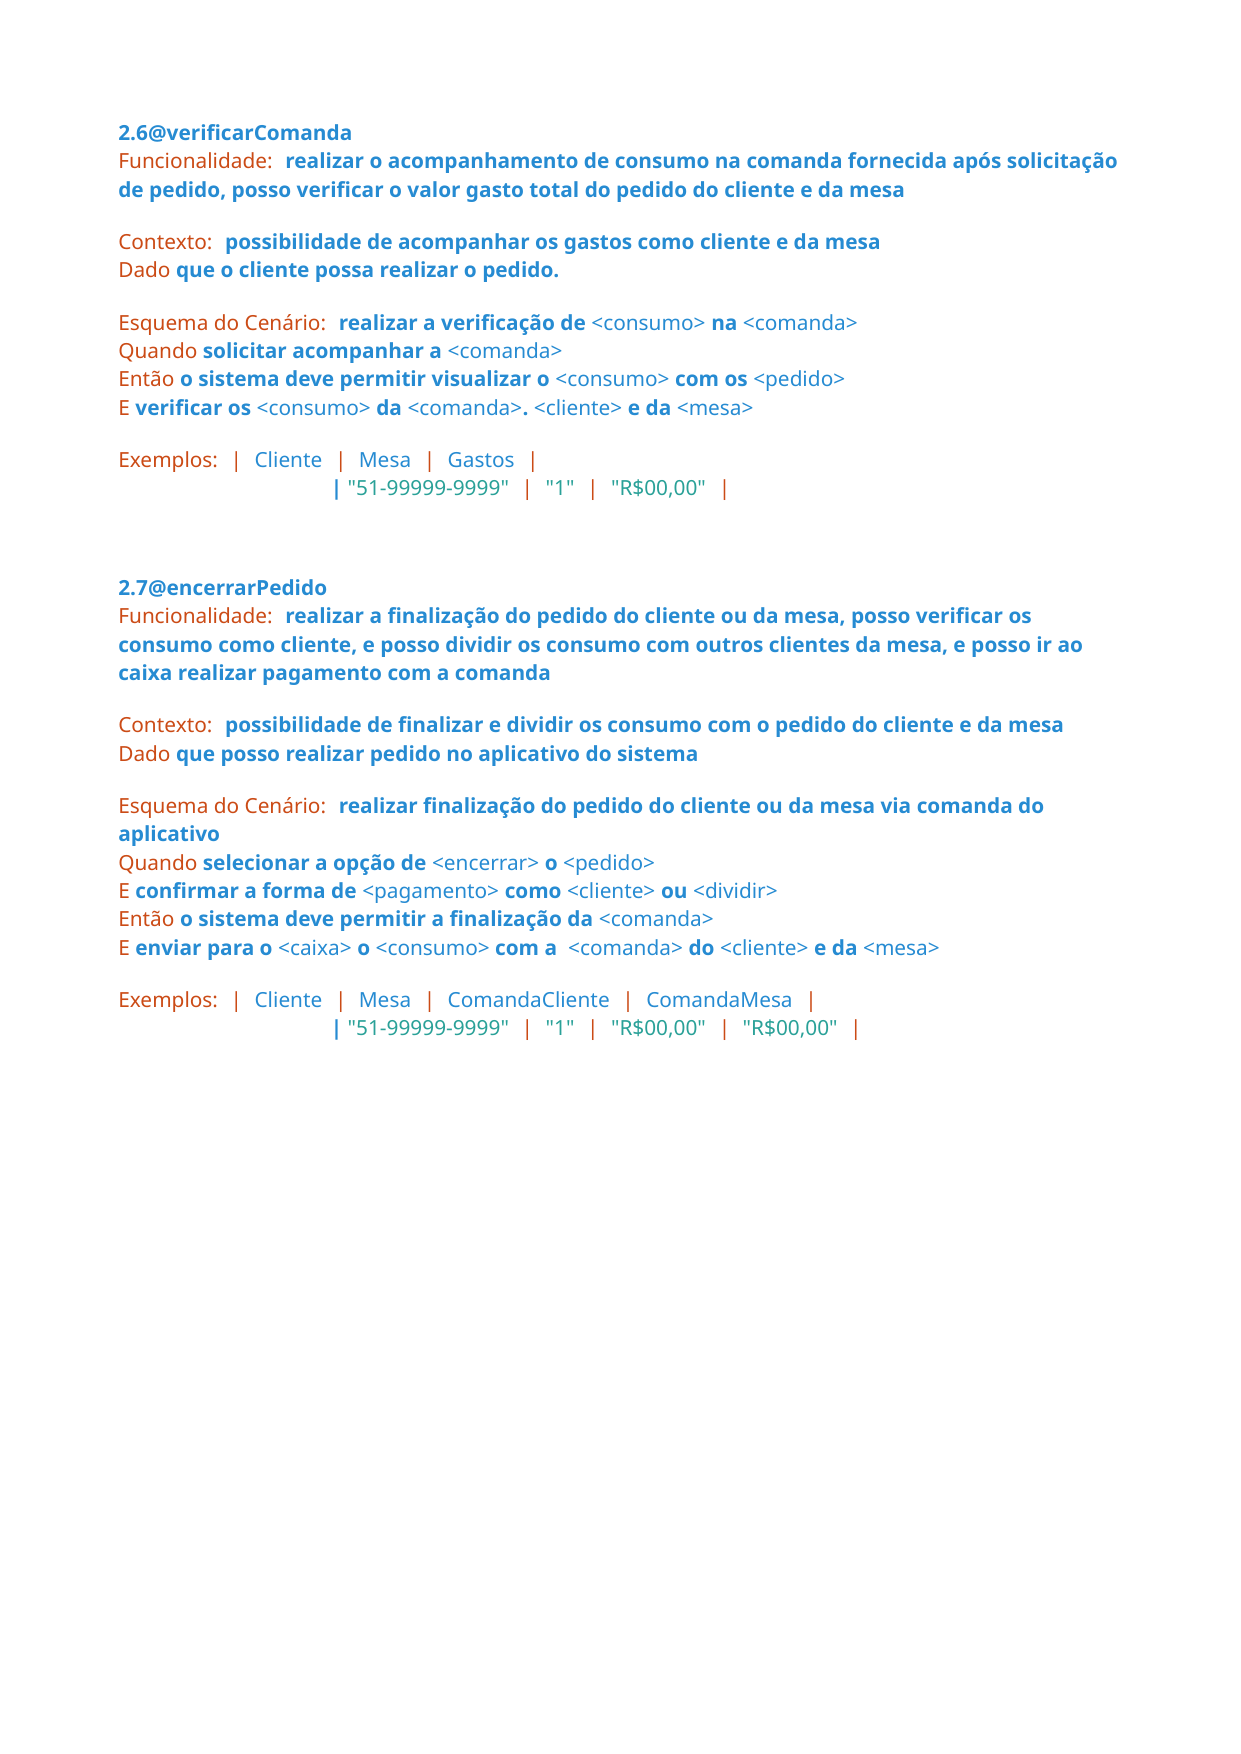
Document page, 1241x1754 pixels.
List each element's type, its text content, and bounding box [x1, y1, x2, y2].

text Esquema do Cenário: realizar finalização do pedido do cliente ou da mesa via comanda do aplicativo [118, 791, 1122, 848]
text E verificar os <consumo> da <comanda>. <cliente> e da <mesa> [118, 393, 1122, 421]
text Exemplos: | Cliente | Mesa | ComandaCliente | ComandaMesa | [118, 985, 1122, 1013]
text Dado que posso realizar pedido no aplicativo do sistema [118, 739, 1122, 767]
text 2.7@encerrarPedido [118, 573, 1122, 601]
text Então o sistema deve permitir a finalização da <comanda> [118, 904, 1122, 933]
text | "51-99999-9999" | "1" | "R$00,00" | [118, 473, 1122, 502]
text E enviar para o <caixa> o <consumo> com a <comanda> do <cliente> e da <mesa> [118, 933, 1122, 961]
text Quando solicitar acompanhar a <comanda> [118, 336, 1122, 364]
text | "51-99999-9999" | "1" | "R$00,00" | "R$00,00" | [118, 1013, 1122, 1042]
text Contexto: possibilidade de acompanhar os gastos como cliente e da mesa [118, 227, 1122, 256]
text Exemplos: | Cliente | Mesa | Gastos | [118, 445, 1122, 473]
text Contexto: possibilidade de finalizar e dividir os consumo com o pedido do cliente e da mesa [118, 710, 1122, 739]
text Quando selecionar a opção de <encerrar> o <pedido> [118, 848, 1122, 876]
text Dado que o cliente possa realizar o pedido. [118, 256, 1122, 284]
text Esquema do Cenário: realizar a verificação de <consumo> na <comanda> [118, 308, 1122, 336]
text Funcionalidade: realizar o acompanhamento de consumo na comanda fornecida após solicitação de pedido, posso verificar o valor gasto total do pedido do cliente e da mesa [118, 147, 1122, 203]
text 2.6@verificarComanda [118, 118, 1122, 147]
text Então o sistema deve permitir visualizar o <consumo> com os <pedido> [118, 364, 1122, 393]
text E confirmar a forma de <pagamento> como <cliente> ou <dividir> [118, 876, 1122, 904]
text Funcionalidade: realizar a finalização do pedido do cliente ou da mesa, posso verificar os consumo como cliente, e posso dividir os consumo com outros clientes da mesa, e posso ir ao caixa realizar pagamento com a comanda [118, 601, 1122, 687]
